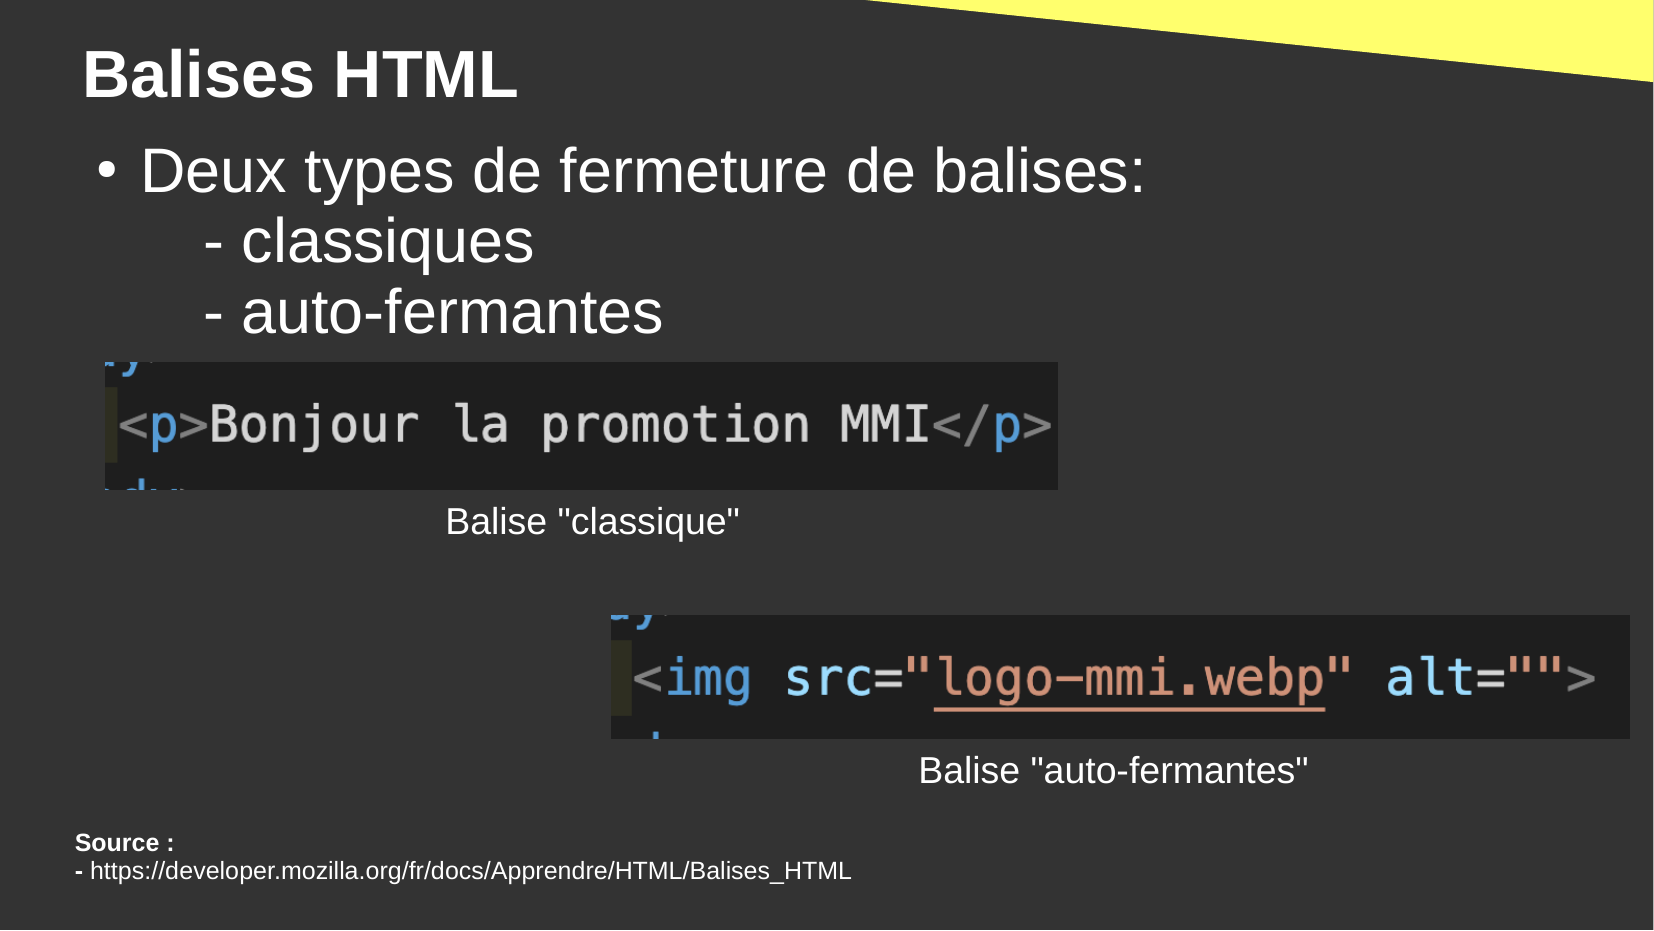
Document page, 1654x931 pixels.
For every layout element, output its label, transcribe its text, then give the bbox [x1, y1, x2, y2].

text_box Balise "classique" [398, 493, 787, 573]
picture [105, 362, 1058, 490]
picture [611, 615, 1630, 739]
text_box Source : - https://developer.mozilla.org/fr/docs/Apprendre/HTML/Balises_HTML [59, 821, 1546, 906]
text_box [865, 0, 1654, 83]
text_box Balise "auto-fermantes" [878, 741, 1349, 799]
title Balises HTML [82, 37, 1571, 114]
list Deux types de fermeture de balises: - classiques - auto-fermantes [80, 135, 1569, 349]
